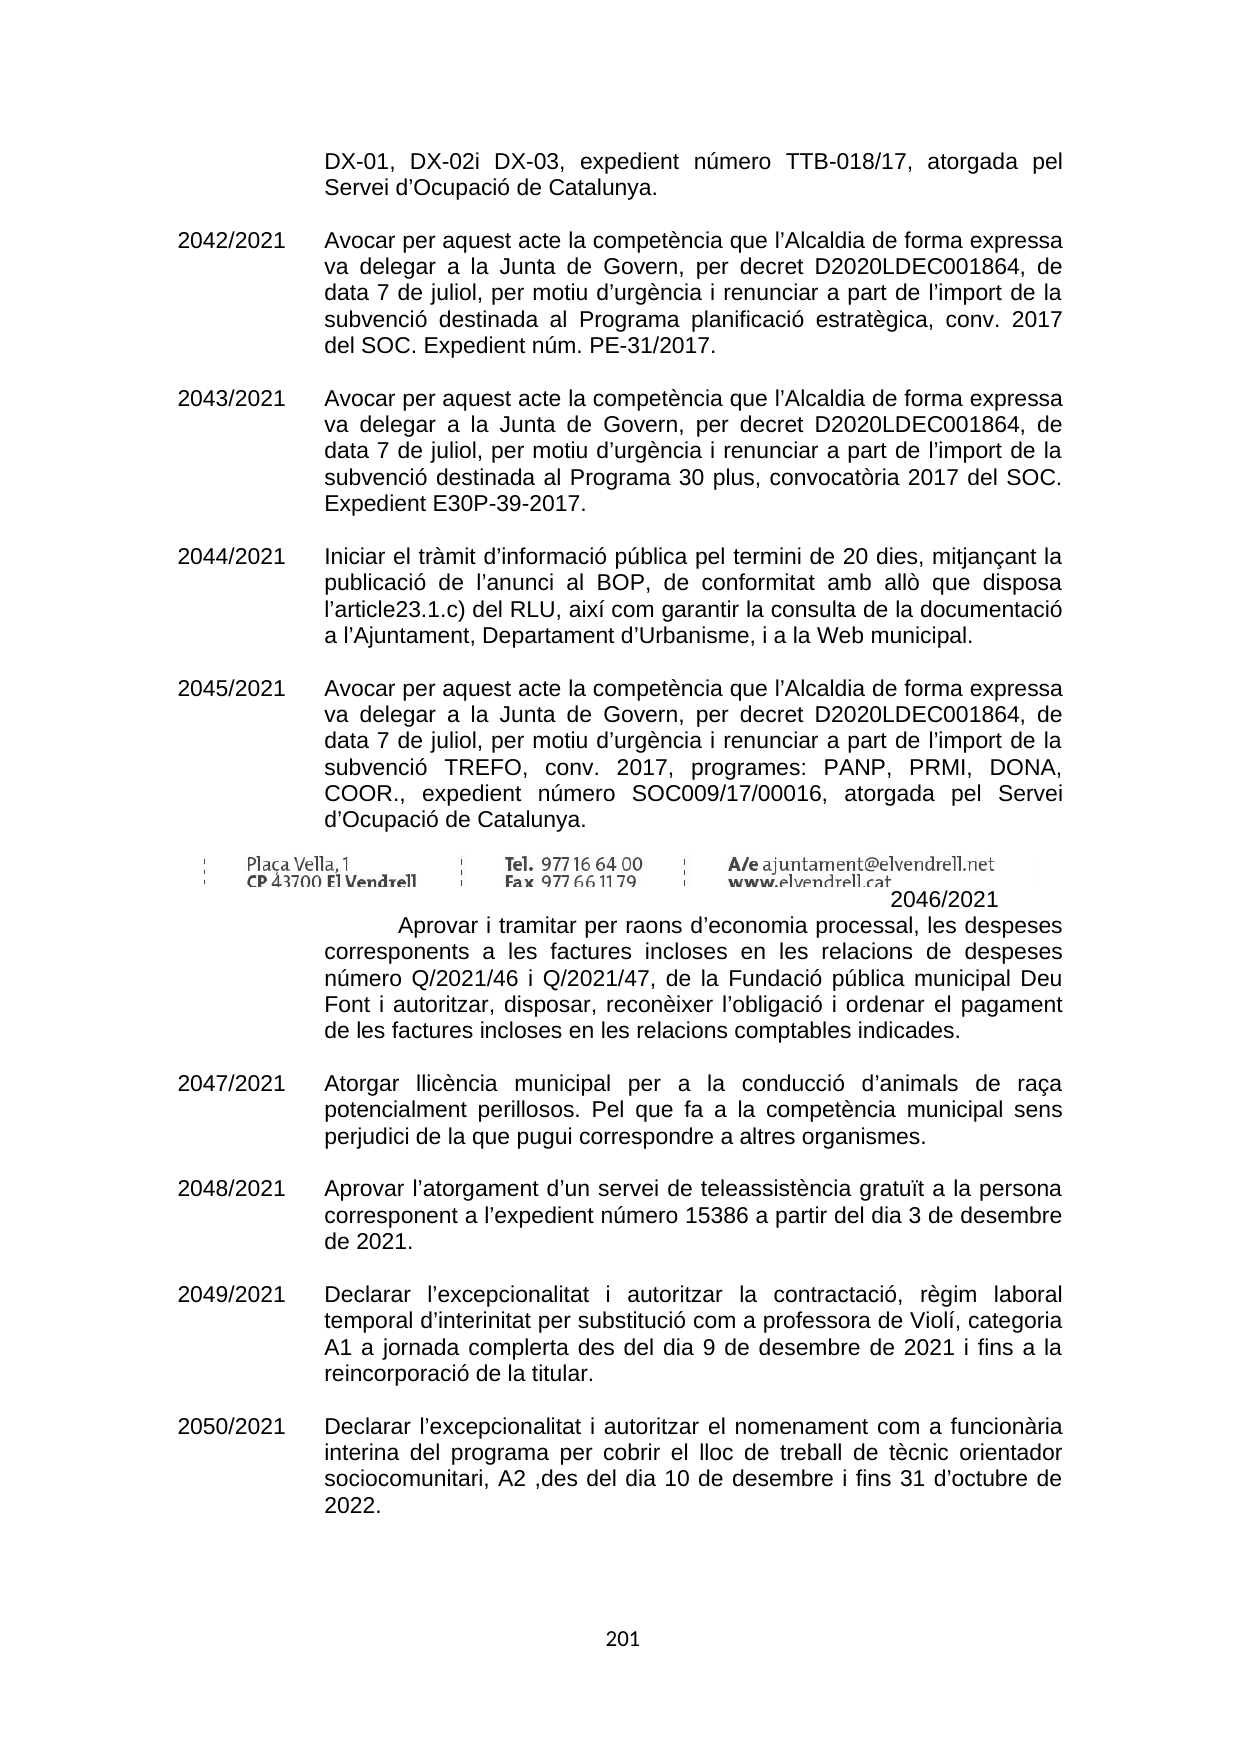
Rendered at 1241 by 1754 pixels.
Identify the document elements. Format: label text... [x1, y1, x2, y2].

text 2042/2021 Avocar per aquest acte la competència que l’Alcaldia de forma expressa va delegar a la Junta de Govern, per decret D2020LDEC001864, de data 7 de juliol, per motiu d’urgència i renunciar a part de l’import de la subvenció destinada al Programa planificació estratègica, conv. 2017 del SOC. Expedient núm. PE-31/2017. [177, 227, 1063, 358]
text 2045/2021 Avocar per aquest acte la competència que l’Alcaldia de forma expressa va delegar a la Junta de Govern, per decret D2020LDEC001864, de data 7 de juliol, per motiu d’urgència i renunciar a part de l’import de la subvenció TREFO, conv. 2017, programes: PANP, PRMI, DONA, COOR., expedient número SOC009/17/00016, atorgada pel Servei d’Ocupació de Catalunya. [177, 675, 1063, 833]
text DX-01, DX-02i DX-03, expedient número TTB-018/17, atorgada pel Servei d’Ocupació de Catalunya. [177, 148, 1063, 200]
text 2044/2021 Iniciar el tràmit d’informació pública pel termini de 20 dies, mitjançant la publicació de l’anunci al BOP, de conformitat amb allò que disposa l’article23.1.c) del RLU, així com garantir la consulta de la documentació a l’Ajuntament, Departament d’Urbanisme, i a la Web municipal. [177, 543, 1063, 648]
text 2046/2021 Aprovar i tramitar per raons d’economia processal, les despeses corresponents a les factures incloses en les relacions de despeses número Q/2021/46 i Q/2021/47, de la Fundació pública municipal Deu Font i autoritzar, disposar, reconèixer l’obligació i ordenar el pagament de les factures incloses en les relacions comptables indicades. [177, 859, 1063, 1044]
text 2050/2021 Declarar l’excepcionalitat i autoritzar el nomenament com a funcionària interina del programa per cobrir el lloc de treball de tècnic orientador sociocomunitari, A2 ,des del dia 10 de desembre i fins 31 d’octubre de 2022. [177, 1413, 1063, 1518]
text 2043/2021 Avocar per aquest acte la competència que l’Alcaldia de forma expressa va delegar a la Junta de Govern, per decret D2020LDEC001864, de data 7 de juliol, per motiu d’urgència i renunciar a part de l’import de la subvenció destinada al Programa 30 plus, convocatòria 2017 del SOC. Expedient E30P-39-2017. [177, 385, 1063, 517]
text 2049/2021 Declarar l’excepcionalitat i autoritzar la contractació, règim laboral temporal d’interinitat per substitució com a professora de Violí, categoria A1 a jornada complerta des del dia 9 de desembre de 2021 i fins a la reincorporació de la titular. [177, 1281, 1063, 1386]
text 2047/2021 Atorgar llicència municipal per a la conducció d’animals de raça potencialment perillosos. Pel que fa a la competència municipal sens perjudici de la que pugui correspondre a altres organismes. [177, 1070, 1063, 1149]
text 2048/2021 Aprovar l’atorgament d’un servei de teleassistència gratuït a la persona corresponent a l’expedient número 15386 a partir del dia 3 de desembre de 2021. [177, 1175, 1063, 1254]
